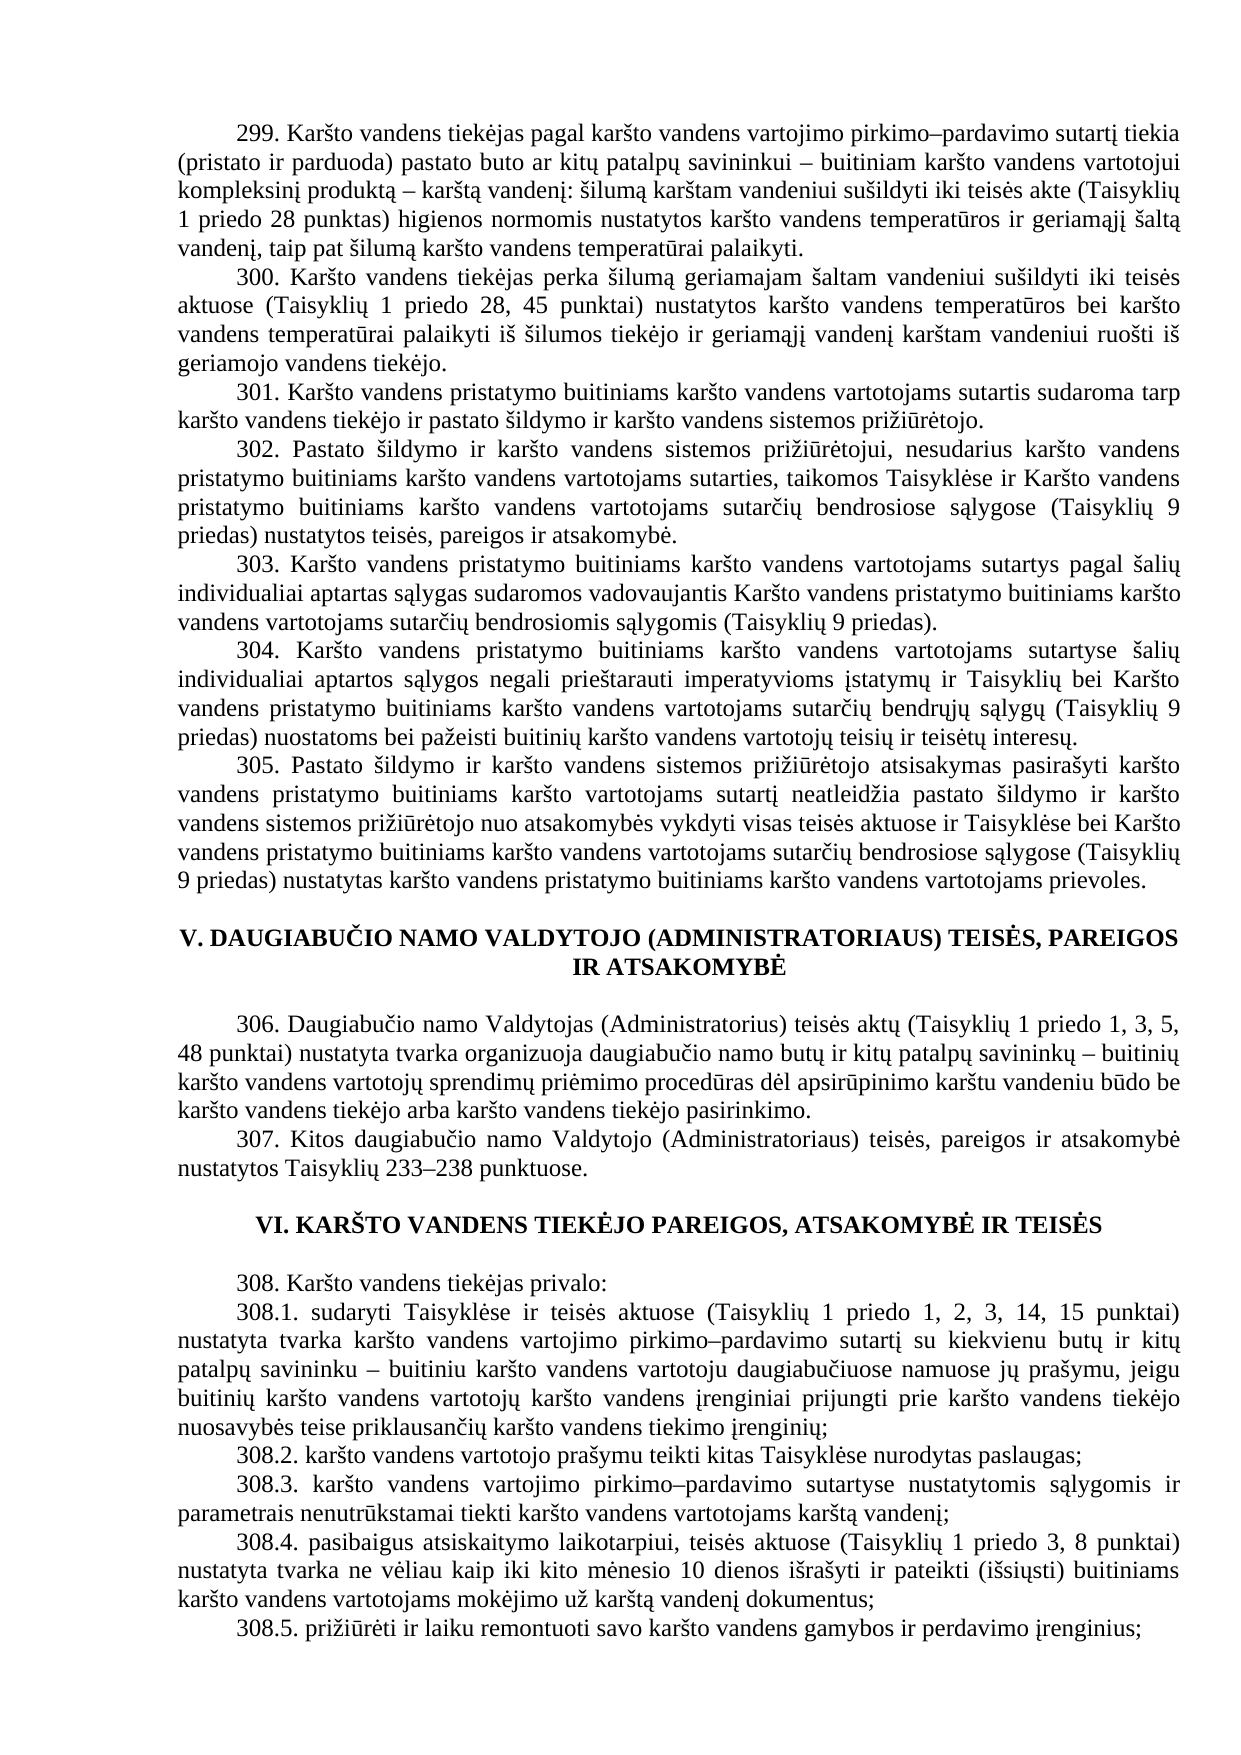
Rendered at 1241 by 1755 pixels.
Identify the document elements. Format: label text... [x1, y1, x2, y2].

text 308.5. prižiūrėti ir laiku remontuoti savo karšto vandens gamybos ir perdavimo įrenginius; [177, 1613, 1181, 1642]
text V. DAUGIABUČIO NAMO VALDYTOJO (ADMINISTRATORIAUS) TEISĖS, PAREIGOS IR ATSAKOMYBĖ [177, 923, 1181, 981]
text 305. Pastato šildymo ir karšto vandens sistemos prižiūrėtojo atsisakymas pasirašyti karšto vandens pristatymo buitiniams karšto vartotojams sutartį neatleidžia pastato šildymo ir karšto vandens sistemos prižiūrėtojo nuo atsakomybės vykdyti visas teisės aktuose ir Taisyklėse bei Karšto vandens pristatymo buitiniams karšto vandens vartotojams sutarčių bendrosiose sąlygose (Taisyklių 9 priedas) nustatytas karšto vandens pristatymo buitiniams karšto vandens vartotojams prievoles. [177, 751, 1181, 894]
text 308.2. karšto vandens vartotojo prašymu teikti kitas Taisyklėse nurodytas paslaugas; [177, 1441, 1181, 1469]
text 308.4. pasibaigus atsiskaitymo laikotarpiui, teisės aktuose (Taisyklių 1 priedo 3, 8 punktai) nustatyta tvarka ne vėliau kaip iki kito mėnesio 10 dienos išrašyti ir pateikti (išsiųsti) buitiniams karšto vandens vartotojams mokėjimo už karštą vandenį dokumentus; [177, 1527, 1181, 1613]
text 308. Karšto vandens tiekėjas privalo: [177, 1268, 1181, 1297]
text 301. Karšto vandens pristatymo buitiniams karšto vandens vartotojams sutartis sudaroma tarp karšto vandens tiekėjo ir pastato šildymo ir karšto vandens sistemos prižiūrėtojo. [177, 377, 1181, 434]
text 299. Karšto vandens tiekėjas pagal karšto vandens vartojimo pirkimo–pardavimo sutartį tiekia (pristato ir parduoda) pastato buto ar kitų patalpų savininkui – buitiniam karšto vandens vartotojui kompleksinį produktą – karštą vandenį: šilumą karštam vandeniui sušildyti iki teisės akte (Taisyklių 1 priedo 28 punktas) higienos normomis nustatytos karšto vandens temperatūros ir geriamąjį šaltą vandenį, taip pat šilumą karšto vandens temperatūrai palaikyti. [177, 118, 1181, 262]
text VI. KARŠTO VANDENS TIEKĖJO PAREIGOS, ATSAKOMYBĖ IR TEISĖS [177, 1211, 1181, 1239]
text 302. Pastato šildymo ir karšto vandens sistemos prižiūrėtojui, nesudarius karšto vandens pristatymo buitiniams karšto vandens vartotojams sutarties, taikomos Taisyklėse ir Karšto vandens pristatymo buitiniams karšto vandens vartotojams sutarčių bendrosiose sąlygose (Taisyklių 9 priedas) nustatytos teisės, pareigos ir atsakomybė. [177, 434, 1181, 549]
text 303. Karšto vandens pristatymo buitiniams karšto vandens vartotojams sutartys pagal šalių individualiai aptartas sąlygas sudaromos vadovaujantis Karšto vandens pristatymo buitiniams karšto vandens vartotojams sutarčių bendrosiomis sąlygomis (Taisyklių 9 priedas). [177, 549, 1181, 636]
text 306. Daugiabučio namo Valdytojas (Administratorius) teisės aktų (Taisyklių 1 priedo 1, 3, 5, 48 punktai) nustatyta tvarka organizuoja daugiabučio namo butų ir kitų patalpų savininkų – buitinių karšto vandens vartotojų sprendimų priėmimo procedūras dėl apsirūpinimo karštu vandeniu būdo be karšto vandens tiekėjo arba karšto vandens tiekėjo pasirinkimo. [177, 1009, 1181, 1124]
text 300. Karšto vandens tiekėjas perka šilumą geriamajam šaltam vandeniui sušildyti iki teisės aktuose (Taisyklių 1 priedo 28, 45 punktai) nustatytos karšto vandens temperatūros bei karšto vandens temperatūrai palaikyti iš šilumos tiekėjo ir geriamąjį vandenį karštam vandeniui ruošti iš geriamojo vandens tiekėjo. [177, 262, 1181, 377]
text 304. Karšto vandens pristatymo buitiniams karšto vandens vartotojams sutartyse šalių individualiai aptartos sąlygos negali prieštarauti imperatyvioms įstatymų ir Taisyklių bei Karšto vandens pristatymo buitiniams karšto vandens vartotojams sutarčių bendrųjų sąlygų (Taisyklių 9 priedas) nuostatoms bei pažeisti buitinių karšto vandens vartotojų teisių ir teisėtų interesų. [177, 636, 1181, 751]
text 308.3. karšto vandens vartojimo pirkimo–pardavimo sutartyse nustatytomis sąlygomis ir parametrais nenutrūkstamai tiekti karšto vandens vartotojams karštą vandenį; [177, 1469, 1181, 1527]
text 308.1. sudaryti Taisyklėse ir teisės aktuose (Taisyklių 1 priedo 1, 2, 3, 14, 15 punktai) nustatyta tvarka karšto vandens vartojimo pirkimo–pardavimo sutartį su kiekvienu butų ir kitų patalpų savininku – buitiniu karšto vandens vartotoju daugiabučiuose namuose jų prašymu, jeigu buitinių karšto vandens vartotojų karšto vandens įrenginiai prijungti prie karšto vandens tiekėjo nuosavybės teise priklausančių karšto vandens tiekimo įrenginių; [177, 1297, 1181, 1441]
text 307. Kitos daugiabučio namo Valdytojo (Administratoriaus) teisės, pareigos ir atsakomybė nustatytos Taisyklių 233–238 punktuose. [177, 1124, 1181, 1182]
